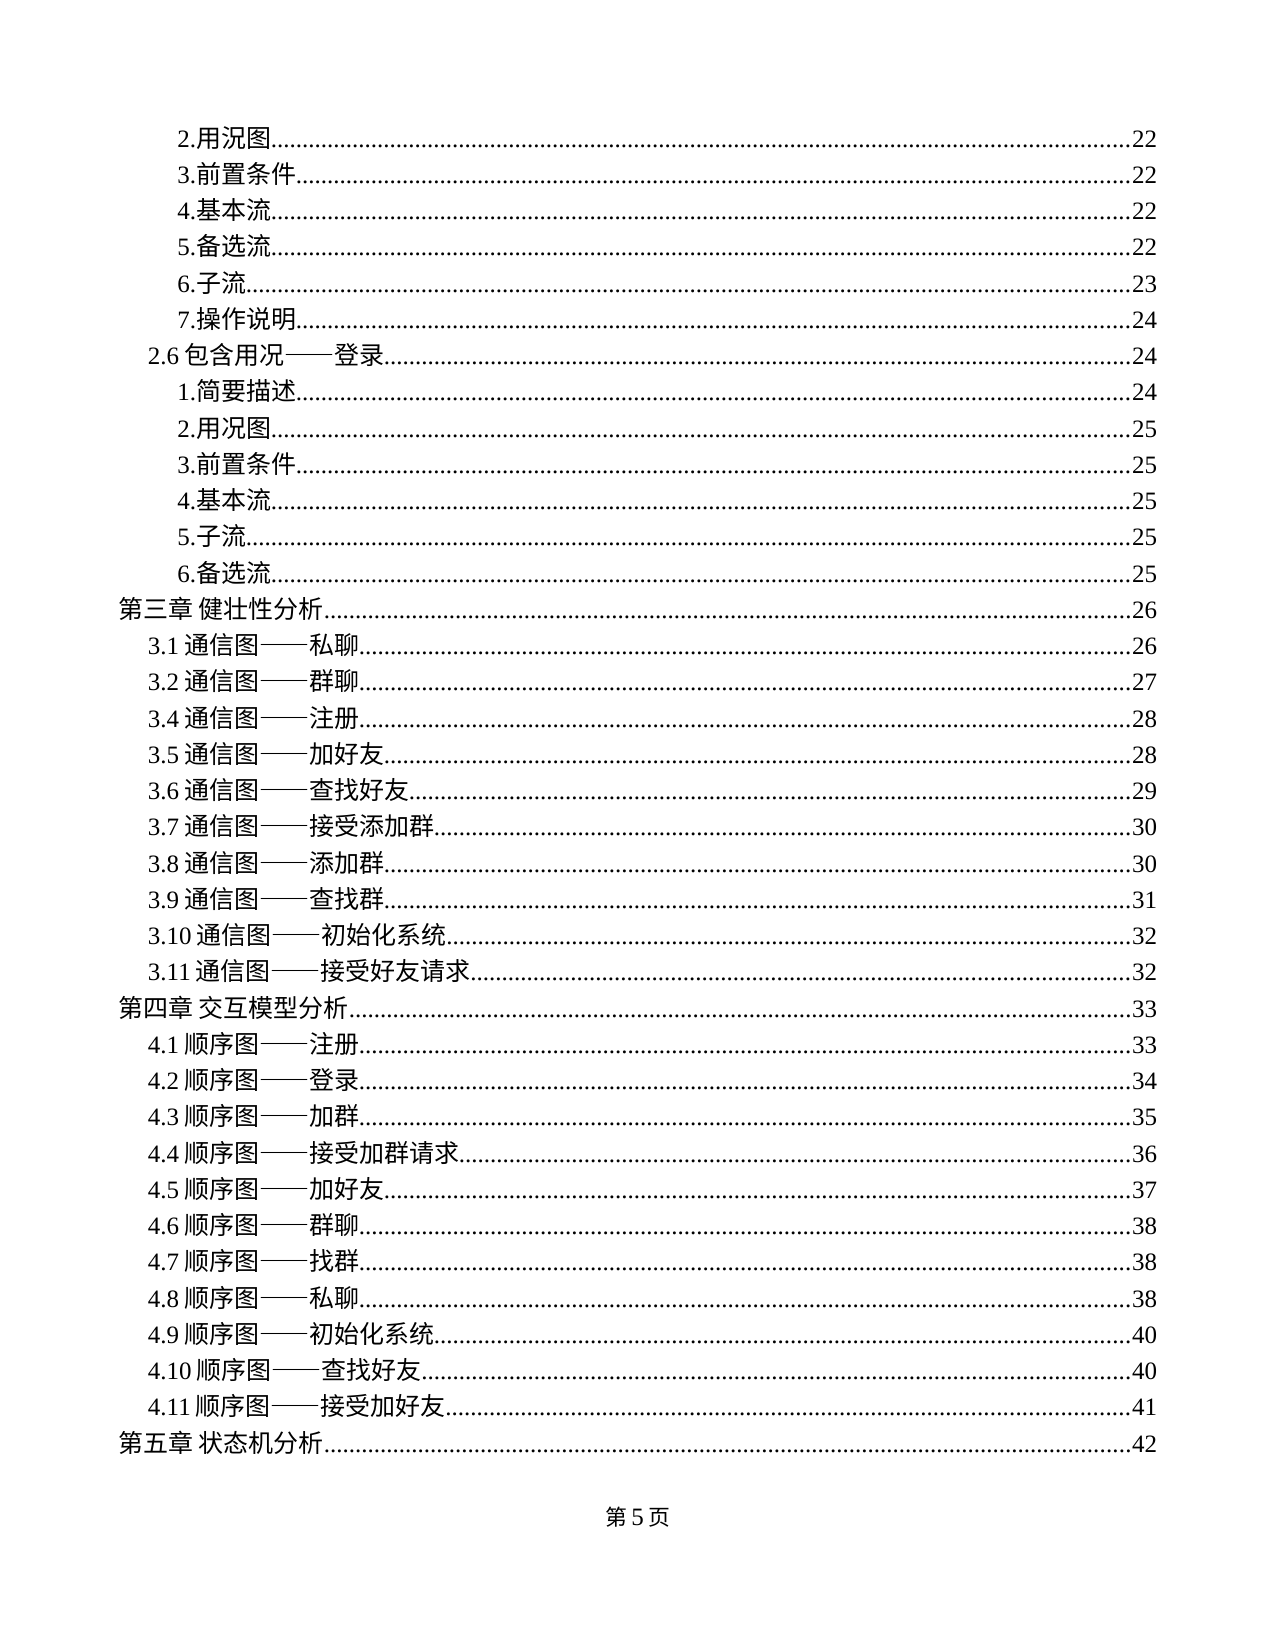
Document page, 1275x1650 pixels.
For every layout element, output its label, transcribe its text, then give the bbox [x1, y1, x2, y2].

text 第四章 交互模型分析 33 [118, 988, 1157, 1024]
text 3.9通信图——查找群 31 [148, 879, 1157, 916]
text 5.备选流 22 [177, 227, 1157, 263]
text 4.基本流 22 [177, 191, 1157, 227]
text 2.用況图 22 [177, 118, 1157, 154]
text 4.10顺序图——查找好友 40 [148, 1351, 1157, 1387]
text 4.5顺序图——加好友 37 [148, 1169, 1157, 1206]
text 4.11顺序图——接受加好友 41 [148, 1387, 1157, 1423]
text 4.4顺序图——接受加群请求 36 [148, 1133, 1157, 1169]
text 4.7顺序图——找群 38 [148, 1242, 1157, 1278]
text 4.6顺序图——群聊 38 [148, 1206, 1157, 1242]
text 3.4通信图——注册 28 [148, 698, 1157, 734]
text 5.子流 25 [177, 517, 1157, 553]
text 3.前置条件 25 [177, 444, 1157, 481]
text 1.简要描述 24 [177, 372, 1157, 408]
text 第五章 状态机分析 42 [118, 1423, 1157, 1459]
text 6.备选流 25 [177, 553, 1157, 589]
text 7.操作说明 24 [177, 299, 1157, 336]
text 4.3顺序图——加群 35 [148, 1097, 1157, 1133]
text 4.1顺序图——注册 33 [148, 1024, 1157, 1061]
text 3.6通信图——查找好友 29 [148, 771, 1157, 807]
text 3.5通信图——加好友 28 [148, 734, 1157, 771]
text 3.2通信图——群聊 27 [148, 662, 1157, 698]
text 3.8通信图——添加群 30 [148, 843, 1157, 879]
text 3.10通信图——初始化系统 32 [148, 916, 1157, 952]
text 3.前置条件 22 [177, 154, 1157, 191]
text 4.8顺序图——私聊 38 [148, 1278, 1157, 1314]
text 4.2顺序图——登录 34 [148, 1061, 1157, 1097]
text 3.11通信图——接受好友请求 32 [148, 952, 1157, 988]
text 3.7通信图——接受添加群 30 [148, 807, 1157, 843]
text 3.1通信图——私聊 26 [148, 626, 1157, 662]
text 2.6包含用况——登录 24 [148, 336, 1157, 372]
text 4.基本流 25 [177, 481, 1157, 517]
text 第三章 健壮性分析 26 [118, 589, 1157, 626]
text 4.9顺序图——初始化系统 40 [148, 1314, 1157, 1351]
text 6.子流 23 [177, 263, 1157, 299]
text 2.用况图 25 [177, 408, 1157, 444]
